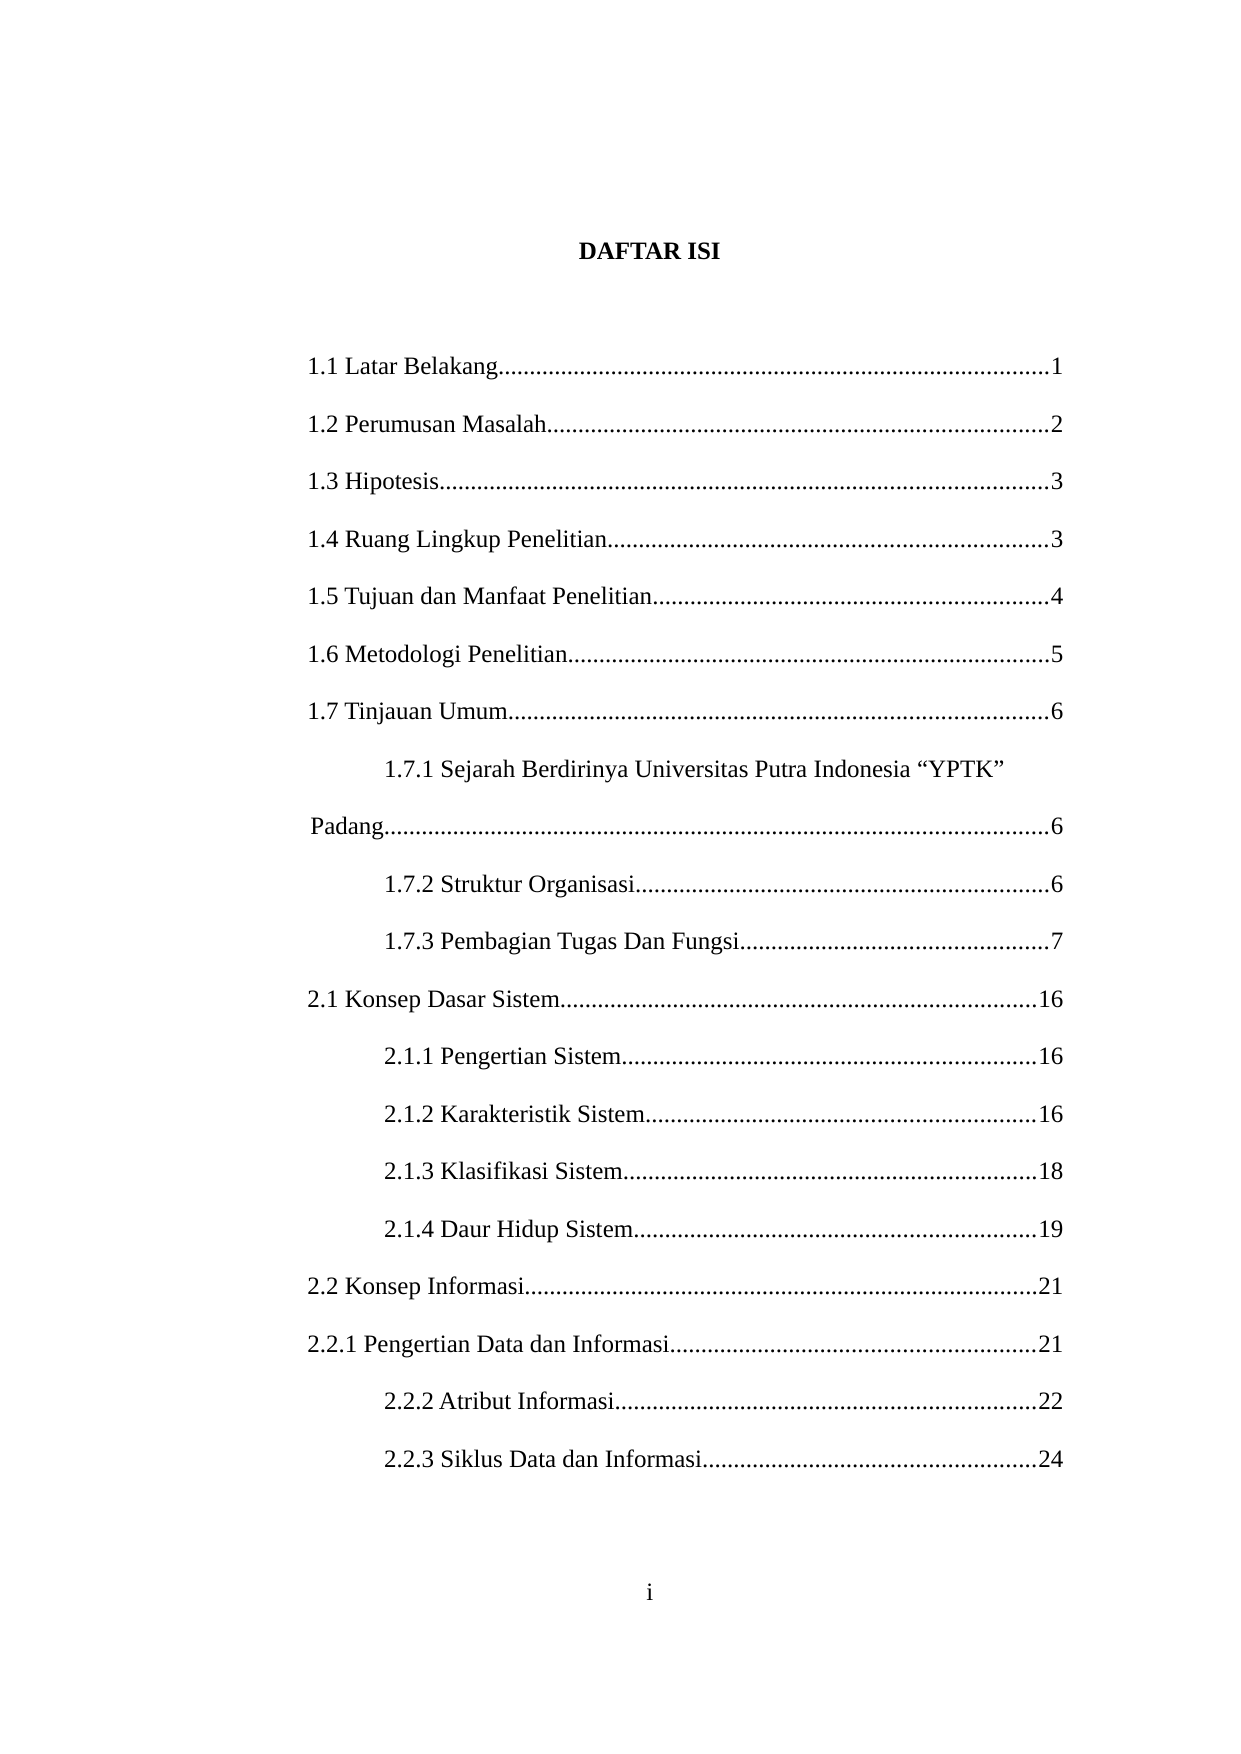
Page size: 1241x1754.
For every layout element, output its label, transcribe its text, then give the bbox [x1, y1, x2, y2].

subtitle 2.1.3 Klasifikasi Sistem 18 [310, 1156, 1063, 1185]
subtitle 2.1.2 Karakteristik Sistem 16 [310, 1099, 1063, 1127]
subtitle 1.7.1 Sejarah Berdirinya Universitas Putra Indonesia “YPTK” Padang 6 [310, 754, 1063, 840]
subtitle 2.2.1 Pengertian Data dan Informasi 21 [272, 1329, 1063, 1357]
subtitle 1.4 Ruang Lingkup Penelitian 3 [272, 524, 1063, 552]
subtitle 2.1 Konsep Dasar Sistem 16 [272, 984, 1063, 1012]
subtitle 1.6 Metodologi Penelitian 5 [272, 639, 1063, 667]
subtitle 2.1.4 Daur Hidup Sistem 19 [310, 1214, 1063, 1242]
subtitle 1.2 Perumusan Masalah 2 [272, 409, 1063, 437]
subtitle 1.7.2 Struktur Organisasi 6 [310, 869, 1063, 897]
subtitle 1.1 Latar Belakang 1 [272, 351, 1063, 380]
subtitle 2.2 Konsep Informasi 21 [272, 1271, 1063, 1300]
subtitle 2.2.2 Atribut Informasi 22 [310, 1386, 1063, 1415]
subtitle 2.1.1 Pengertian Sistem 16 [310, 1041, 1063, 1070]
subtitle 1.7 Tinjauan Umum 6 [272, 696, 1063, 725]
subtitle 1.3 Hipotesis 3 [272, 466, 1063, 495]
subtitle 2.2.3 Siklus Data dan Informasi 24 [310, 1444, 1063, 1472]
subtitle 1.7.3 Pembagian Tugas Dan Fungsi 7 [310, 926, 1063, 955]
subtitle 1.5 Tujuan dan Manfaat Penelitian 4 [272, 581, 1063, 610]
text DAFTAR ISI [236, 236, 1063, 265]
